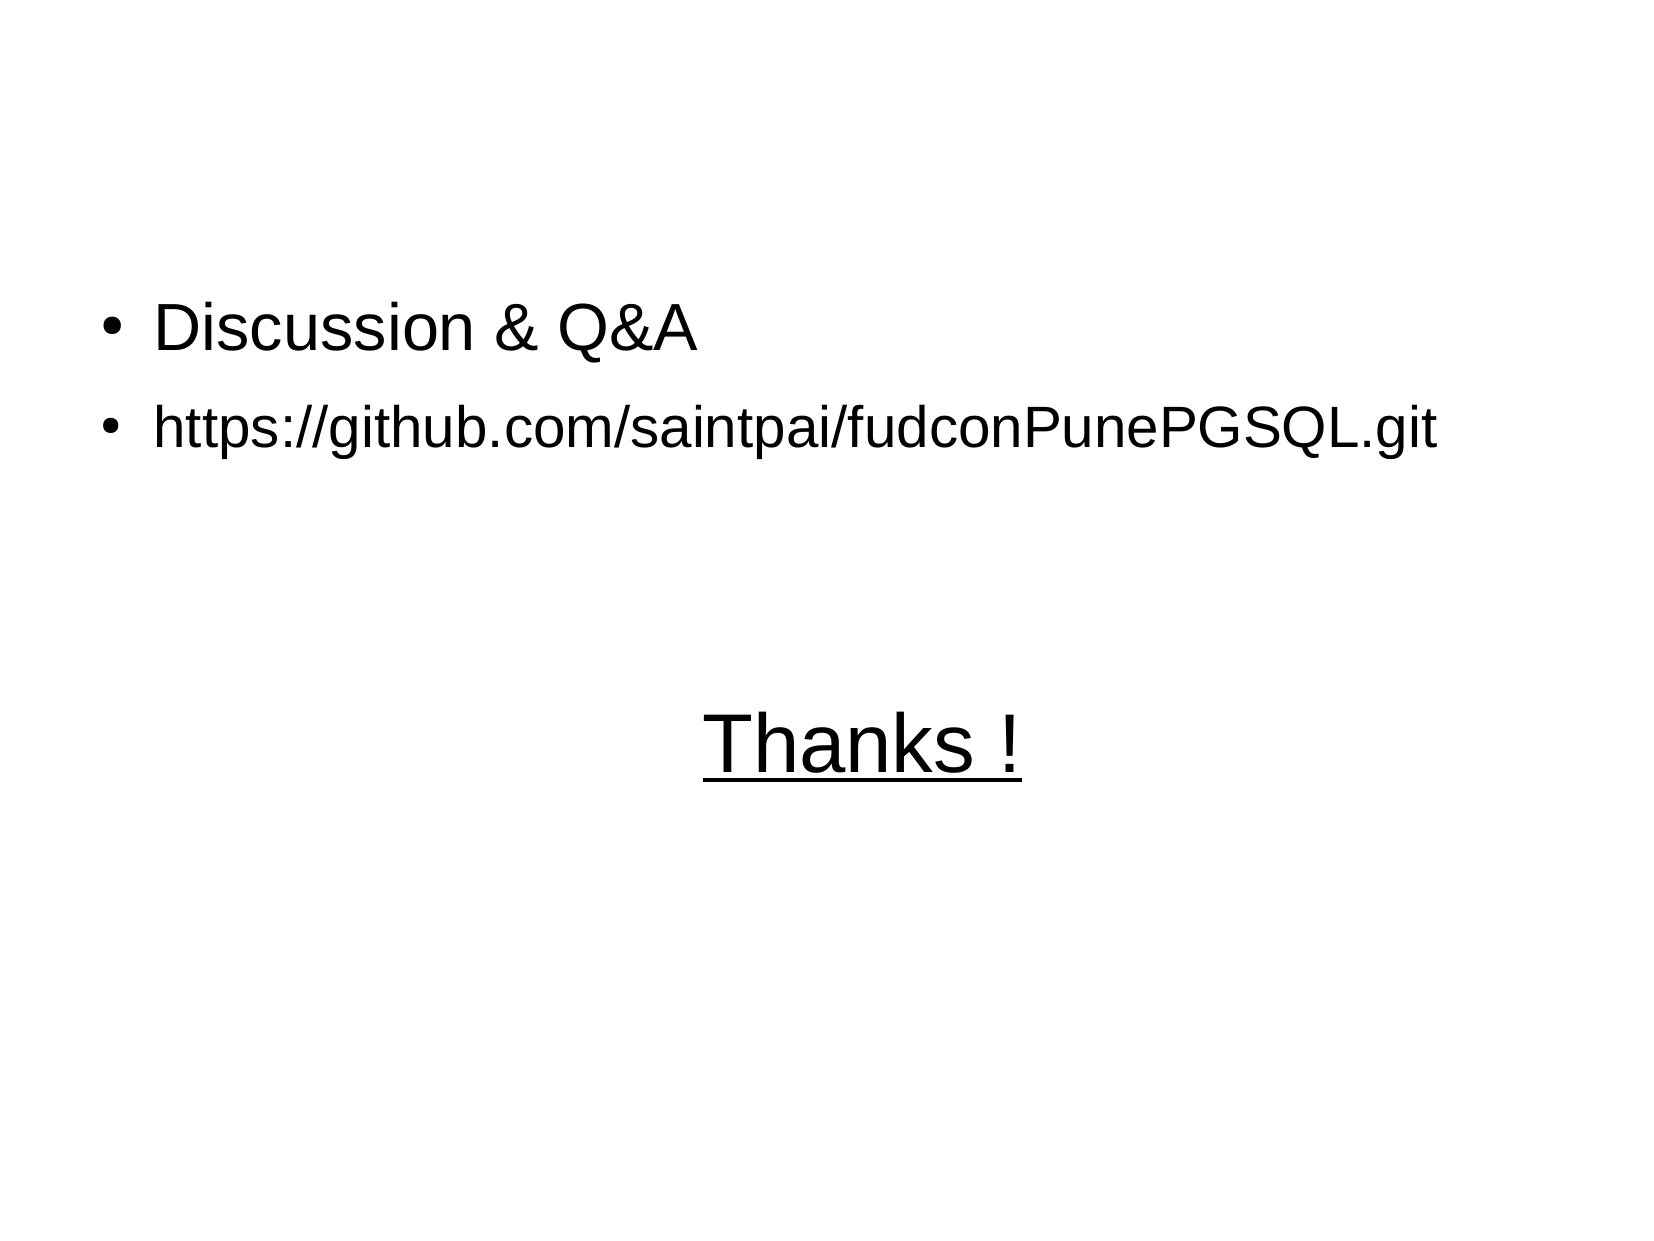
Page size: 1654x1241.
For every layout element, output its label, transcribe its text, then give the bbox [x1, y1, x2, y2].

list Discussion & Q&A https://github.com/saintpai/fudconPunePGSQL.git Thanks ! [82, 290, 1571, 1010]
